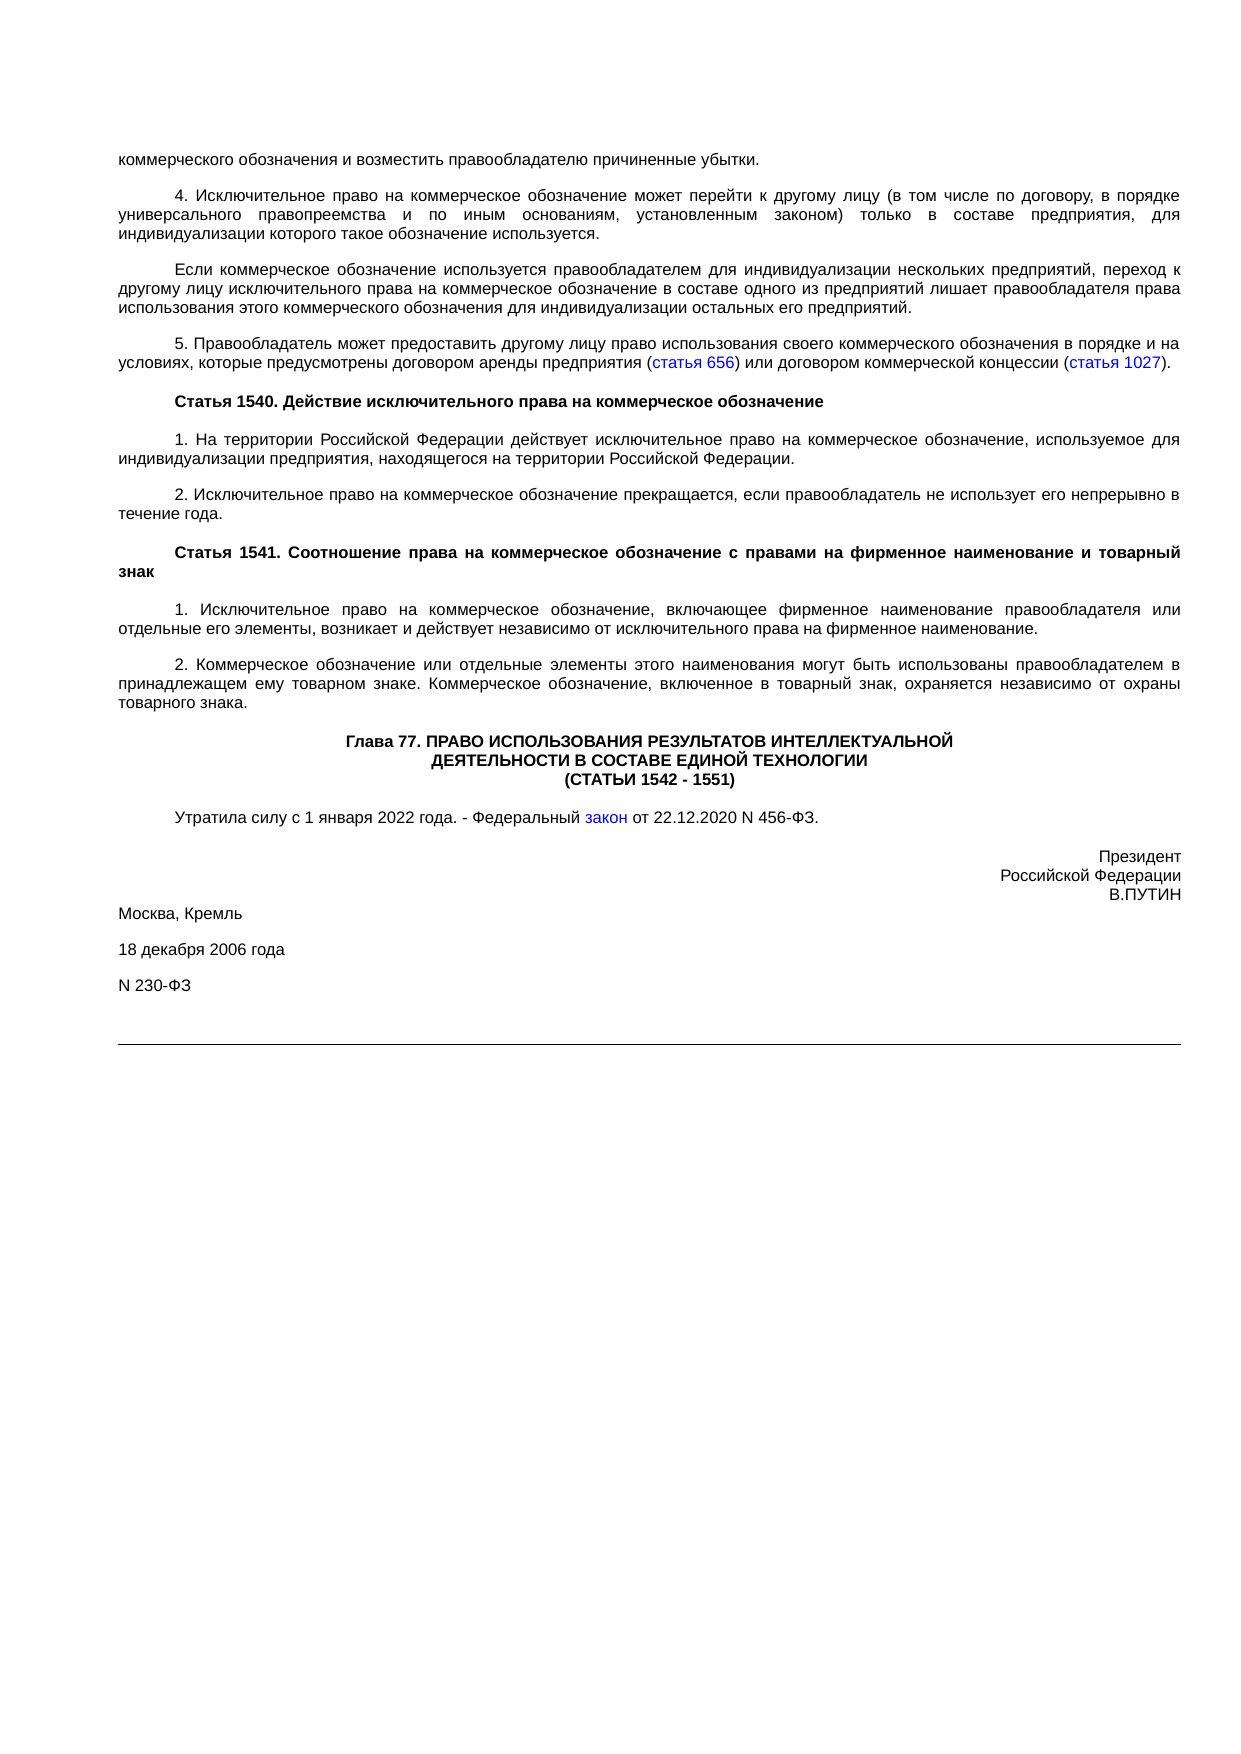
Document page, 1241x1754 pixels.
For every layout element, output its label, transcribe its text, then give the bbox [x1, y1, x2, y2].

text 5. Правообладатель может предоставить другому лицу право использования своего коммерческого обозначения в порядке и на условиях, которые предусмотрены договором аренды предприятия (статья 656) или договором коммерческой концессии (статья 1027). [118, 334, 1181, 372]
subtitle Глава 77. ПРАВО ИСПОЛЬЗОВАНИЯ РЕЗУЛЬТАТОВ ИНТЕЛЛЕКТУАЛЬНОЙ [118, 732, 1181, 751]
text 4. Исключительное право на коммерческое обозначение может перейти к другому лицу (в том числе по договору, в порядке универсального правопреемства и по иным основаниям, установленным законом) только в составе предприятия, для индивидуализации которого такое обозначение используется. [118, 186, 1181, 243]
text N 230-ФЗ [118, 976, 1181, 995]
text коммерческого обозначения и возместить правообладателю причиненные убытки. [118, 150, 1181, 169]
subtitle Статья 1541. Соотношение права на коммерческое обозначение с правами на фирменное наименование и товарный знак [118, 542, 1181, 581]
subtitle Статья 1540. Действие исключительного права на коммерческое обозначение [118, 392, 1181, 411]
text Если коммерческое обозначение используется правообладателем для индивидуализации нескольких предприятий, переход к другому лицу исключительного права на коммерческое обозначение в составе одного из предприятий лишает правообладателя права использования этого коммерческого обозначения для индивидуализации остальных его предприятий. [118, 260, 1181, 317]
text 2. Исключительное право на коммерческое обозначение прекращается, если правообладатель не использует его непрерывно в течение года. [118, 485, 1181, 523]
text Утратила силу с 1 января 2022 года. - Федеральный закон от 22.12.2020 N 456-ФЗ. [118, 808, 1181, 827]
text Российской Федерации [118, 866, 1181, 885]
text 18 декабря 2006 года [118, 940, 1181, 959]
text Президент [118, 847, 1181, 866]
text (СТАТЬИ 1542 - 1551) [118, 770, 1181, 789]
text Москва, Кремль [118, 904, 1181, 923]
text 1. На территории Российской Федерации действует исключительное право на коммерческое обозначение, используемое для индивидуализации предприятия, находящегося на территории Российской Федерации. [118, 430, 1181, 468]
text 1. Исключительное право на коммерческое обозначение, включающее фирменное наименование правообладателя или отдельные его элементы, возникает и действует независимо от исключительного права на фирменное наименование. [118, 600, 1181, 638]
text В.ПУТИН [118, 885, 1181, 904]
text ДЕЯТЕЛЬНОСТИ В СОСТАВЕ ЕДИНОЙ ТЕХНОЛОГИИ [118, 751, 1181, 770]
text 2. Коммерческое обозначение или отдельные элементы этого наименования могут быть использованы правообладателем в принадлежащем ему товарном знаке. Коммерческое обозначение, включенное в товарный знак, охраняется независимо от охраны товарного знака. [118, 655, 1181, 712]
